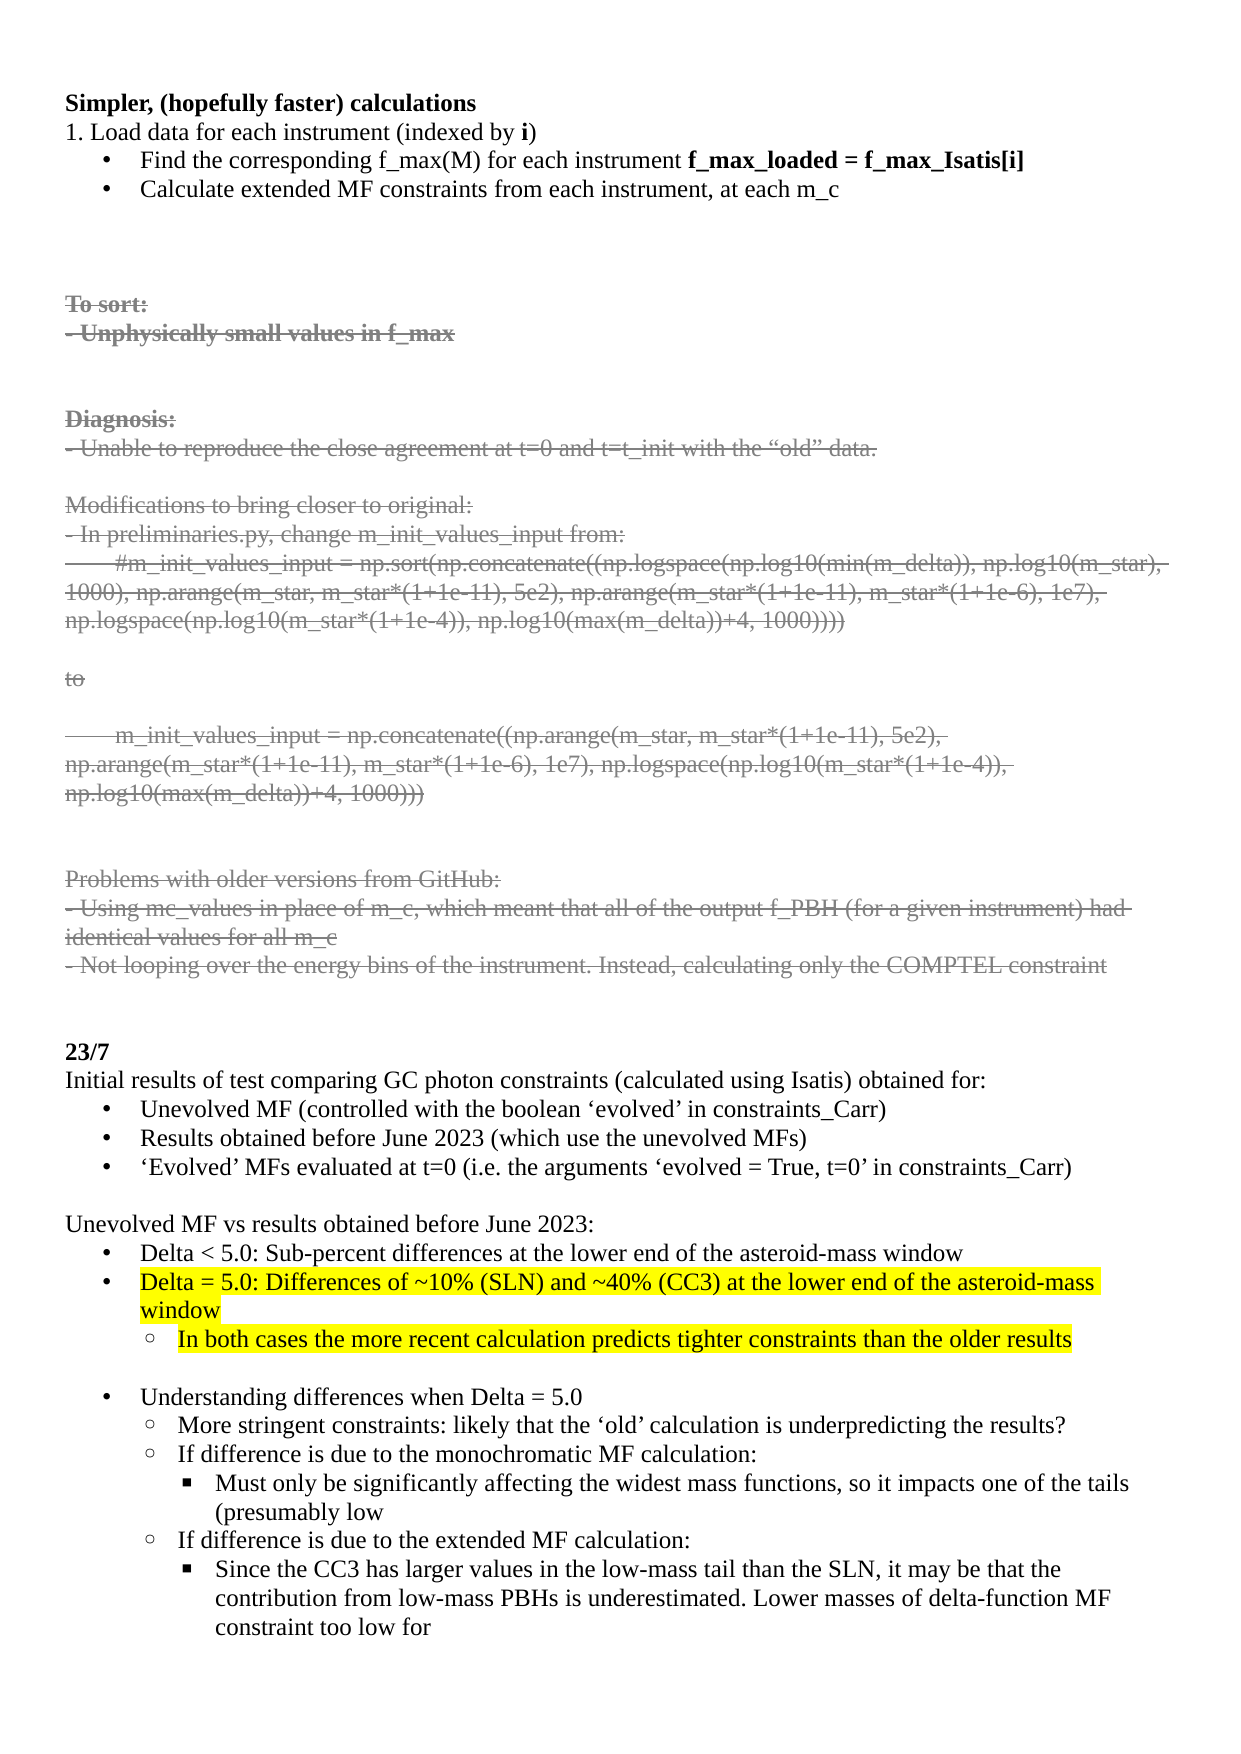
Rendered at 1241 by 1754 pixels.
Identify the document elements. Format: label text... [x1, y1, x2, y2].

list Unevolved MF (controlled with the boolean ‘evolved’ in constraints_Carr) [102, 1094, 1181, 1123]
list Delta = 5.0: Differences of ~10% (SLN) and ~40% (CC3) at the lower end of the asteroid-mass window [102, 1267, 1181, 1324]
text Diagnosis: [65, 404, 1181, 433]
text To sort: [65, 289, 1181, 318]
list In both cases the more recent calculation predicts tighter constraints than the older results [140, 1324, 1181, 1353]
list Calculate extended MF constraints from each instrument, at each m_c [102, 174, 1181, 203]
list If difference is due to the extended MF calculation: [140, 1525, 1181, 1554]
list More stringent constraints: likely that the ‘old’ calculation is underpredicting the results? [140, 1410, 1181, 1439]
text m_init_values_input = np.concatenate((np.arange(m_star, m_star*(1+1e-11), 5e2), np.arange(m_star*(1+1e-11), m_star*(1+1e-6), 1e7), np.logspace(np.log10(m_star*(1+1e-4)), np.log10(max(m_delta))+4, 1000))) [65, 720, 1181, 807]
text - Using mc_values in place of m_c, which meant that all of the output f_PBH (for a given instrument) had identical values for all m_c [65, 893, 1181, 950]
text - Unphysically small values in f_max [65, 318, 1181, 347]
list Delta < 5.0: Sub-percent differences at the lower end of the asteroid-mass window [102, 1238, 1181, 1267]
list If difference is due to the monochromatic MF calculation: [140, 1439, 1181, 1468]
text to [65, 663, 1181, 692]
list Since the CC3 has larger values in the low-mass tail than the SLN, it may be that the contribution from low-mass PBHs is underestimated. Lower masses of delta-function MF constraint too low for [177, 1554, 1181, 1640]
text - In preliminaries.py, change m_init_values_input from: [65, 519, 1181, 548]
text Modifications to bring closer to original: [65, 490, 1181, 519]
text Unevolved MF vs results obtained before June 2023: [65, 1209, 1181, 1238]
text 1. Load data for each instrument (indexed by i) [65, 117, 1181, 145]
list Must only be significantly affecting the widest mass functions, so it impacts one of the tails (presumably low [177, 1468, 1181, 1525]
text 23/7 [65, 1037, 1181, 1065]
text Problems with older versions from GitHub: [65, 864, 1181, 893]
list Results obtained before June 2023 (which use the unevolved MFs) [102, 1123, 1181, 1152]
text - Unable to reproduce the close agreement at t=0 and t=t_init with the “old” data. [65, 433, 1181, 462]
text Simpler, (hopefully faster) calculations [65, 88, 1181, 117]
list ‘Evolved’ MFs evaluated at t=0 (i.e. the arguments ‘evolved = True, t=0’ in constraints_Carr) [102, 1152, 1181, 1180]
list Understanding differences when Delta = 5.0 [102, 1382, 1181, 1410]
list Find the corresponding f_max(M) for each instrument f_max_loaded = f_max_Isatis[i] [102, 145, 1181, 174]
text - Not looping over the energy bins of the instrument. Instead, calculating only the COMPTEL constraint [65, 950, 1181, 979]
text #m_init_values_input = np.sort(np.concatenate((np.logspace(np.log10(min(m_delta)), np.log10(m_star), 1000), np.arange(m_star, m_star*(1+1e-11), 5e2), np.arange(m_star*(1+1e-11), m_star*(1+1e-6), 1e7), np.logspace(np.log10(m_star*(1+1e-4)), np.log10(max(m_delta))+4, 1000)))) [65, 548, 1181, 634]
text Initial results of test comparing GC photon constraints (calculated using Isatis) obtained for: [65, 1065, 1181, 1094]
